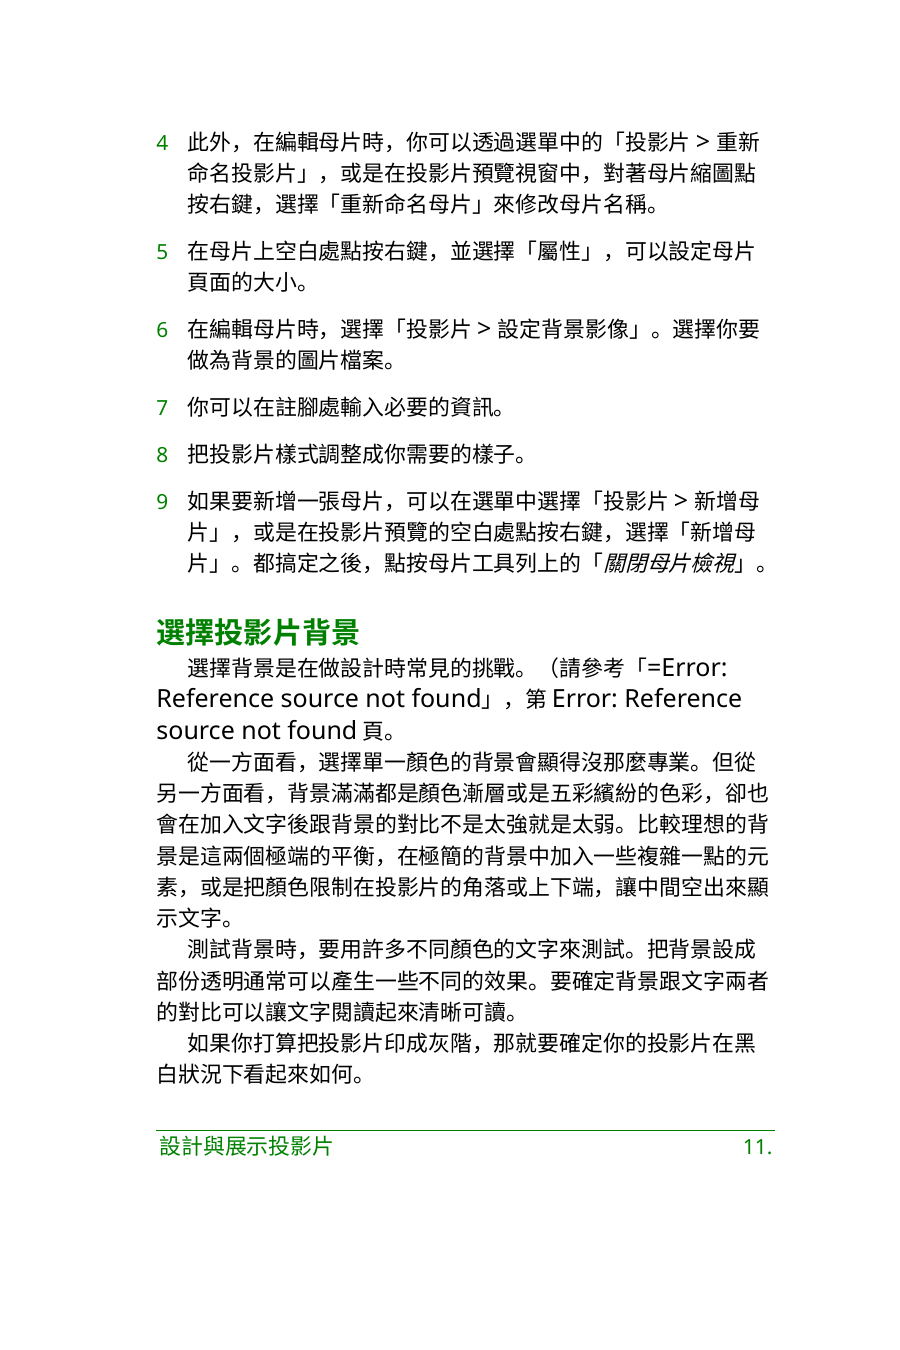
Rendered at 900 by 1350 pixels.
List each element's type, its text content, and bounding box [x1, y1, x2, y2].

list 在編輯母片時，選擇「投影片 > 設定背景影像」。選擇你要做為背景的圖片檔案。 [156, 312, 775, 375]
text 如果你打算把投影片印成灰階，那就要確定你的投影片在黑白狀況下看起來如何。 [156, 1027, 775, 1089]
list 此外，在編輯母片時，你可以透過選單中的「投影片 > 重新命名投影片」，或是在投影片預覽視窗中，對著母片縮圖點按右鍵，選擇「重新命名母片」來修改母片名稱。 [156, 125, 775, 219]
list 如果要新增一張母片，可以在選單中選擇「投影片 > 新增母片」，或是在投影片預覽的空白處點按右鍵，選擇「新增母片」。都搞定之後，點按母片工具列上的「關閉母片檢視」。 [156, 484, 775, 578]
list 在母片上空白處點按右鍵，並選擇「屬性」，可以設定母片頁面的大小。 [156, 234, 775, 297]
subtitle 選擇投影片背景 [156, 609, 775, 652]
list 把投影片樣式調整成你需要的樣子。 [156, 437, 775, 469]
list 你可以在註腳處輸入必要的資訊。 [156, 391, 775, 422]
text 測試背景時，要用許多不同顏色的文字來測試。把背景設成部份透明通常可以產生一些不同的效果。要確定背景跟文字兩者的對比可以讓文字閱讀起來清晰可讀。 [156, 933, 775, 1027]
text 選擇背景是在做設計時常見的挑戰。（請參考「=Error: Reference source not found」，第Error: Reference source not found頁。 [156, 652, 775, 745]
text 從一方面看，選擇單一顏色的背景會顯得沒那麼專業。但從另一方面看，背景滿滿都是顏色漸層或是五彩繽紛的色彩，卻也會在加入文字後跟背景的對比不是太強就是太弱。比較理想的背景是這兩個極端的平衡，在極簡的背景中加入一些複雜一點的元素，或是把顏色限制在投影片的角落或上下端，讓中間空出來顯示文字。 [156, 745, 775, 933]
